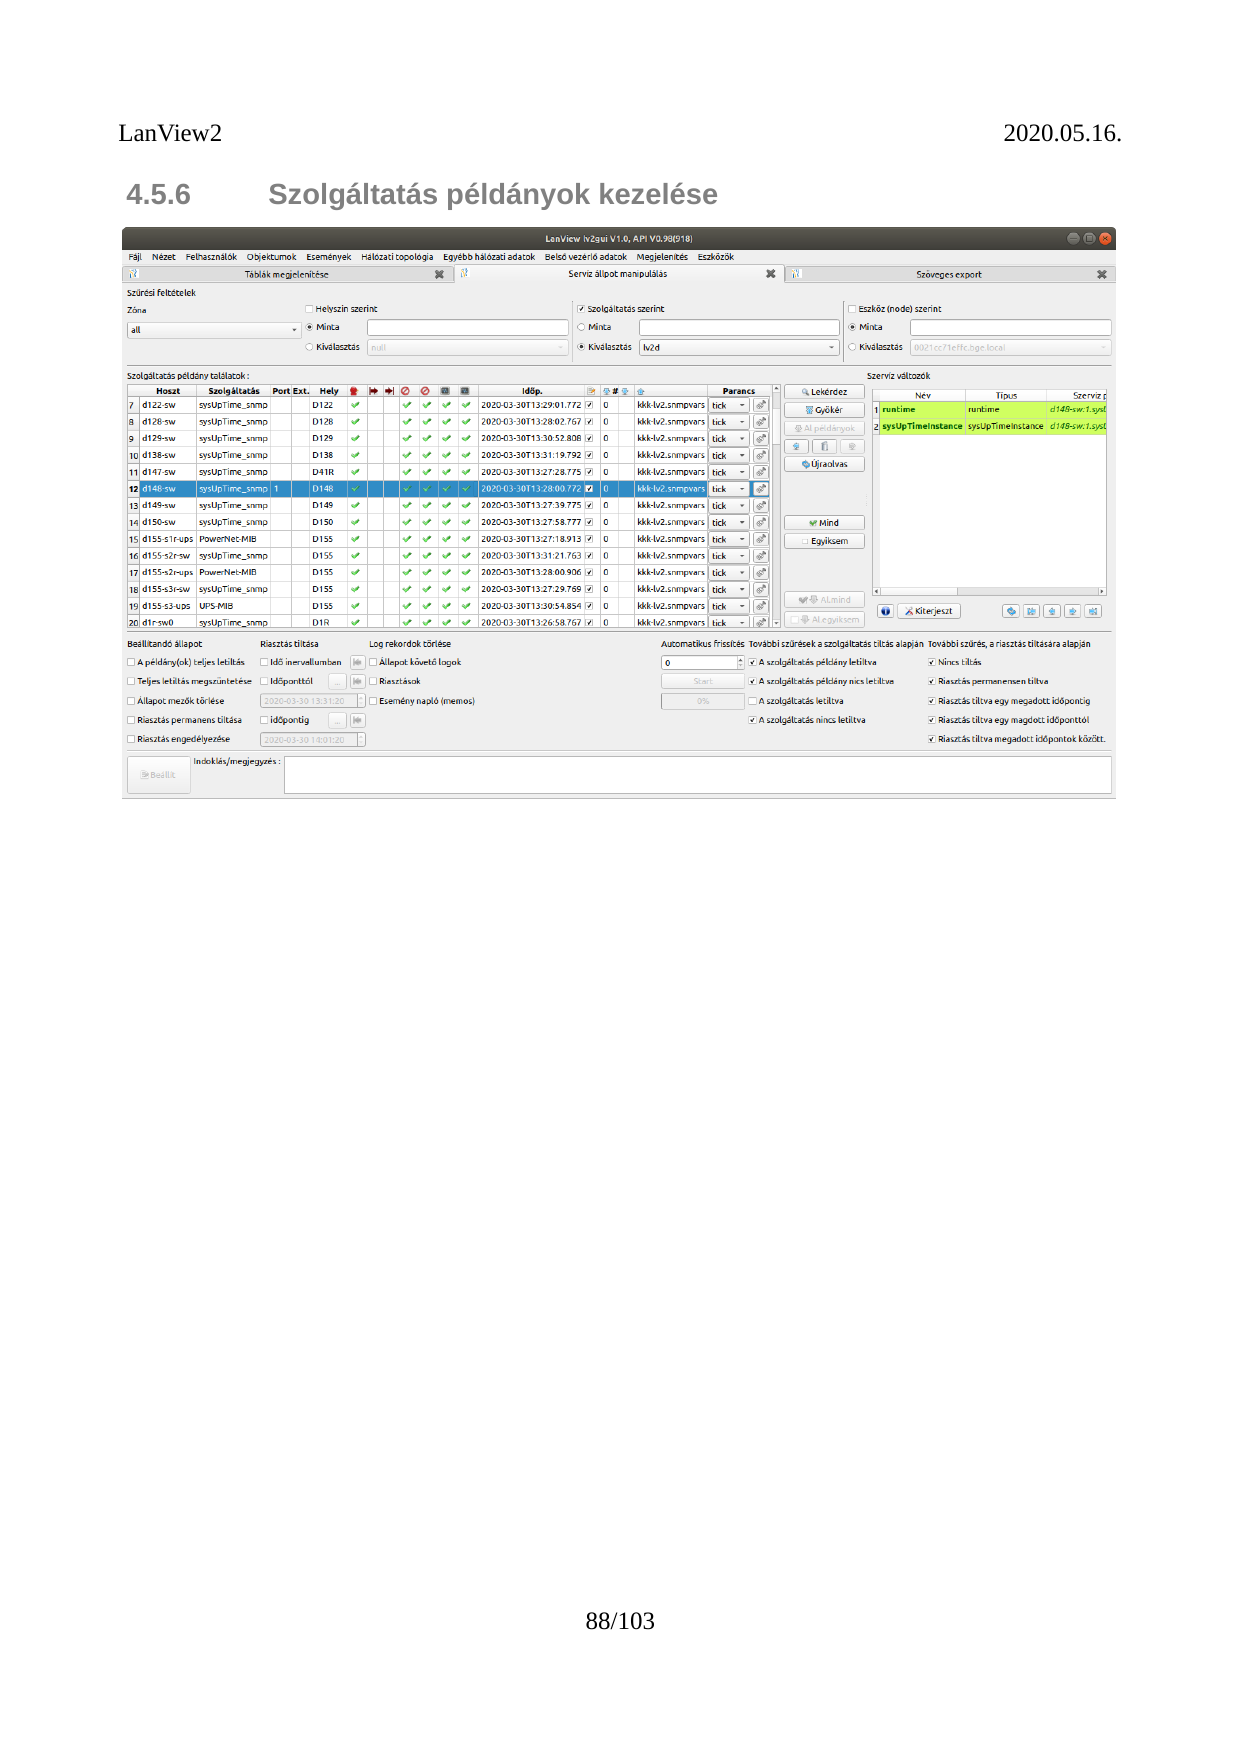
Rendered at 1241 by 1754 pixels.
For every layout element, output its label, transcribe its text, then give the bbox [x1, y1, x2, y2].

subtitle Szolgáltatás példányok kezelése [118, 177, 1122, 211]
picture [118, 223, 1123, 805]
